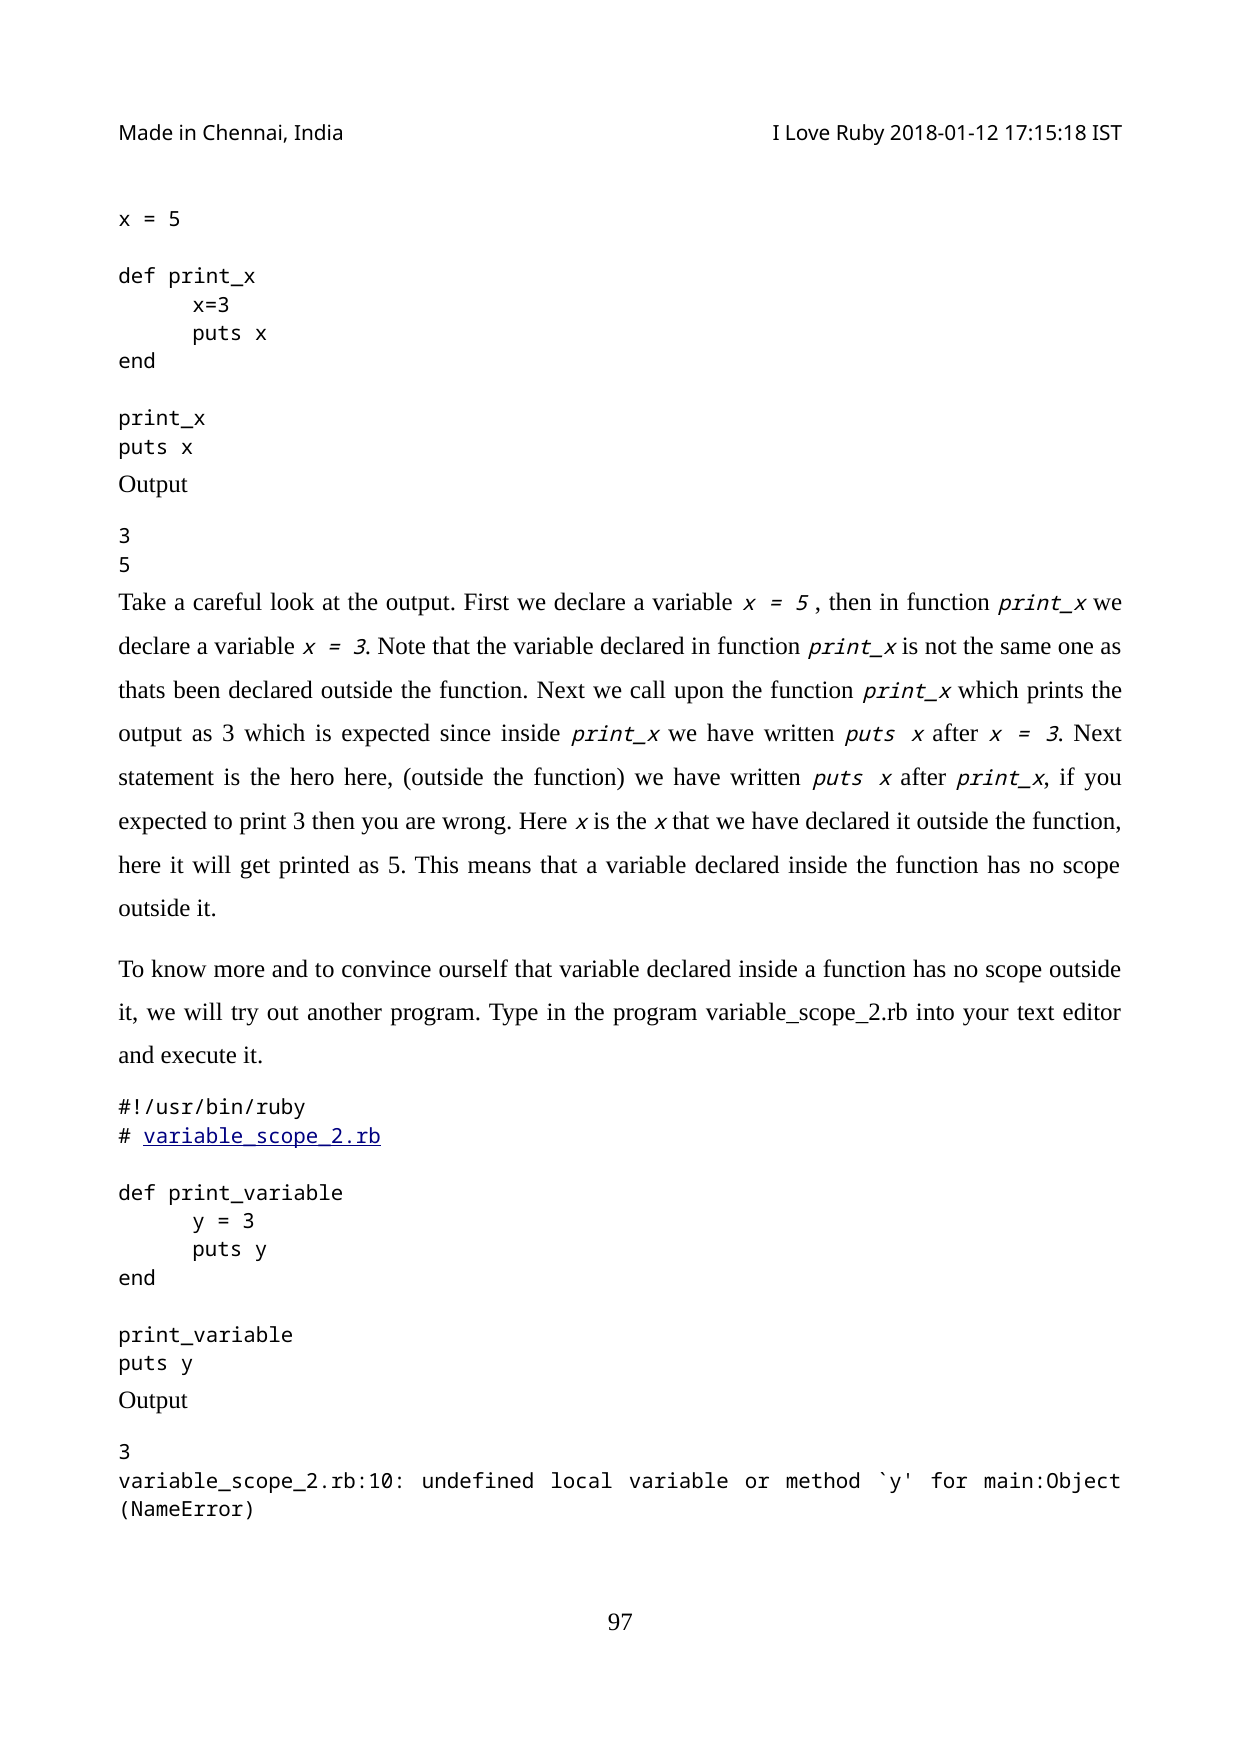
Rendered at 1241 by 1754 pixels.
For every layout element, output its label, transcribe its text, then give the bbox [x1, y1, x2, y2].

text variable_scope_2.rb:10: undefined local variable or method `y' for main:Object (NameError) [118, 1466, 1122, 1523]
text 3 [118, 521, 1122, 550]
text def print_variable [118, 1178, 1122, 1206]
text puts x [118, 432, 1122, 460]
text Output [118, 469, 1122, 498]
text print_variable [118, 1320, 1122, 1348]
text y = 3 [118, 1206, 1122, 1234]
text 3 [118, 1437, 1122, 1466]
text To know more and to convince ourself that variable declared inside a function has no scope outside it, we will try out another program. Type in the program variable_scope_2.rb into your text editor and execute it. [118, 954, 1122, 1069]
text 5 [118, 550, 1122, 578]
text end [118, 347, 1122, 375]
text end [118, 1263, 1122, 1291]
text print_x [118, 403, 1122, 432]
text Output [118, 1386, 1122, 1414]
text x=3 [118, 290, 1122, 318]
text x = 5 [118, 204, 1122, 233]
text puts y [118, 1234, 1122, 1263]
text puts x [118, 318, 1122, 347]
text puts y [118, 1348, 1122, 1377]
text # variable_scope_2.rb [118, 1121, 1122, 1149]
text #!/usr/bin/ruby [118, 1092, 1122, 1121]
text def print_x [118, 261, 1122, 290]
text Take a careful look at the output. First we declare a variable x = 5 , then in function print_x we declare a variable x = 3. Note that the variable declared in function print_x is not the same one as thats been declared outside the function. Next we call upon the function print_x which prints the output as 3 which is expected since inside print_x we have written puts x after x = 3. Next statement is the hero here, (outside the function) we have written puts x after print_x, if you expected to print 3 then you are wrong. Here x is the x that we have declared it outside the function, here it will get printed as 5. This means that a variable declared inside the function has no scope outside it. [118, 587, 1122, 922]
